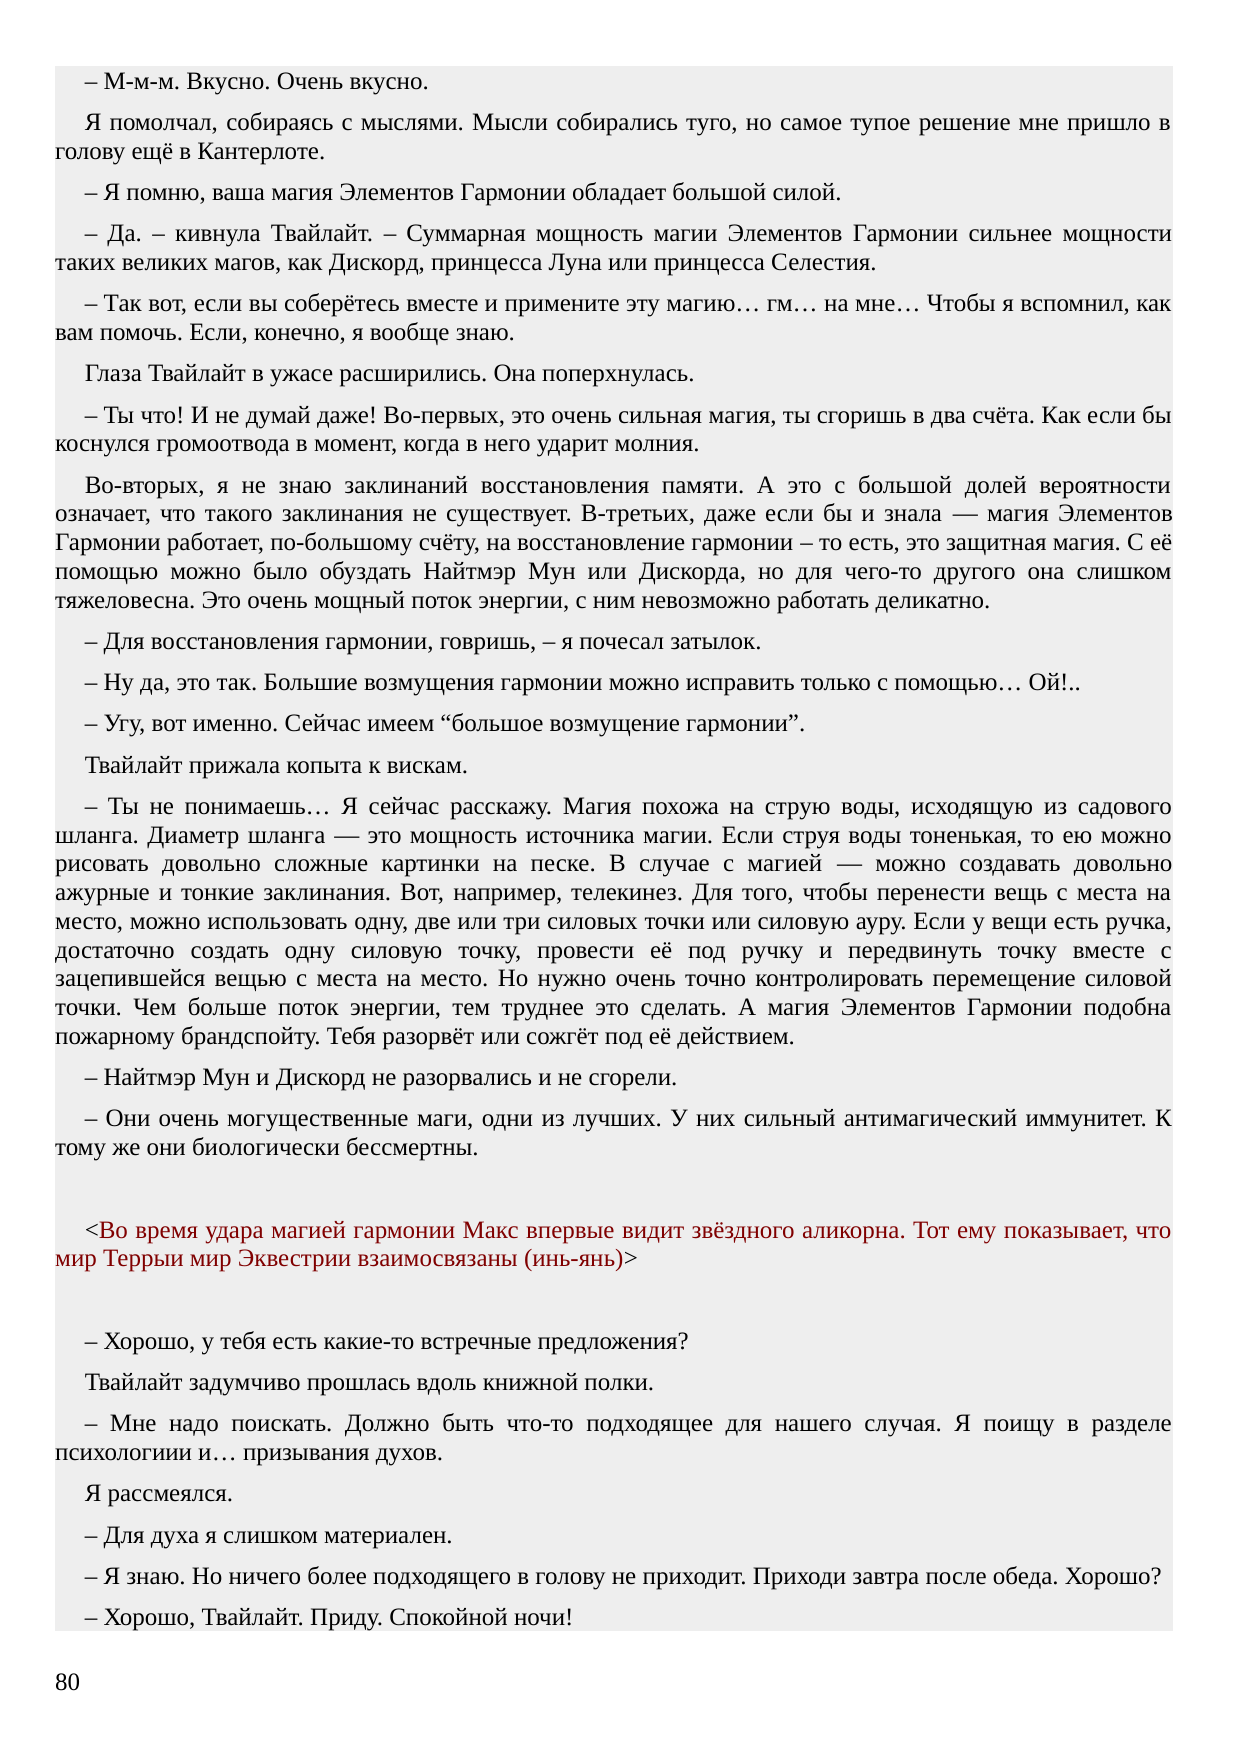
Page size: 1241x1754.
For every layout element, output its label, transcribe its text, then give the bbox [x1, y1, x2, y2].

text Глаза Твайлайт в ужасе расширились. Она поперхнулась. [55, 358, 1173, 387]
text – Найтмэр Мун и Дискорд не разорвались и не сгорели. [55, 1062, 1173, 1091]
text – Для восстановления гармонии, говришь, – я почесал затылок. [55, 626, 1173, 655]
text Твайлайт прижала копыта к вискам. [55, 750, 1173, 778]
text – Угу, вот именно. Сейчас имеем “большое возмущение гармонии”. [55, 708, 1173, 737]
text – Я помню, ваша магия Элементов Гармонии обладает большой силой. [55, 177, 1173, 206]
text – Да. – кивнула Твайлайт. – Суммарная мощность магии Элементов Гармонии сильнее мощности таких великих магов, как Дискорд, принцесса Луна или принцесса Селестия. [55, 218, 1173, 276]
text – Так вот, если вы соберётесь вместе и примените эту магию… гм… на мне… Чтобы я вспомнил, как вам помочь. Если, конечно, я вообще знаю. [55, 288, 1173, 346]
text – Ты не понимаешь… Я сейчас расскажу. Магия похожа на струю воды, исходящую из садового шланга. Диаметр шланга — это мощность источника магии. Если струя воды тоненькая, то ею можно рисовать довольно сложные картинки на песке. В случае с магией — можно создавать довольно ажурные и тонкие заклинания. Вот, например, телекинез. Для того, чтобы перенести вещь с места на место, можно использовать одну, две или три силовых точки или силовую ауру. Если у вещи есть ручка, достаточно создать одну силовую точку, провести её под ручку и передвинуть точку вместе с зацепившейся вещью с места на место. Но нужно очень точно контролировать перемещение силовой точки. Чем больше поток энергии, тем труднее это сделать. А магия Элементов Гармонии подобна пожарному брандспойту. Тебя разорвёт или сожгёт под её действием. [55, 791, 1173, 1050]
text <Во время удара магией гармонии Макс впервые видит звёздного аликорна. Тот ему показывает, что мир Террыи мир Эквестрии взаимосвязаны (инь-янь)> [55, 1215, 1173, 1272]
text – Мне надо поискать. Должно быть что-то подходящее для нашего случая. Я поищу в разделе психологиии и… призывания духов. [55, 1408, 1173, 1466]
text Я помолчал, собираясь с мыслями. Мысли собирались туго, но самое тупое решение мне пришло в голову ещё в Кантерлоте. [55, 107, 1173, 165]
text – Ты что! И не думай даже! Во-первых, это очень сильная магия, ты сгоришь в два счёта. Как если бы коснулся громоотвода в момент, когда в него ударит молния. [55, 400, 1173, 457]
text – Они очень могущественные маги, одни из лучших. У них сильный антимагический иммунитет. К тому же они биологически бессмертны. [55, 1103, 1173, 1161]
text – Я знаю. Но ничего более подходящего в голову не приходит. Приходи завтра после обеда. Хорошо? [55, 1561, 1173, 1590]
text Во-вторых, я не знаю заклинаний восстановления памяти. А это с большой долей вероятности означает, что такого заклинания не существует. В-третьих, даже если бы и знала — магия Элементов Гармонии работает, по-большому счёту, на восстановление гармонии – то есть, это защитная магия. С её помощью можно было обуздать Найтмэр Мун или Дискорда, но для чего-то другого она слишком тяжеловесна. Это очень мощный поток энергии, с ним невозможно работать деликатно. [55, 470, 1173, 613]
text – Хорошо, у тебя есть какие-то встречные предложения? [55, 1326, 1173, 1355]
text Я рассмеялся. [55, 1478, 1173, 1507]
text – Для духа я слишком материален. [55, 1520, 1173, 1548]
text – М-м-м. Вкусно. Очень вкусно. [55, 66, 1173, 95]
text – Ну да, это так. Большие возмущения гармонии можно исправить только с помощью… Ой!.. [55, 667, 1173, 696]
text – Хорошо, Твайлайт. Приду. Спокойной ночи! [55, 1602, 1173, 1631]
text Твайлайт задумчиво прошлась вдоль книжной полки. [55, 1367, 1173, 1396]
